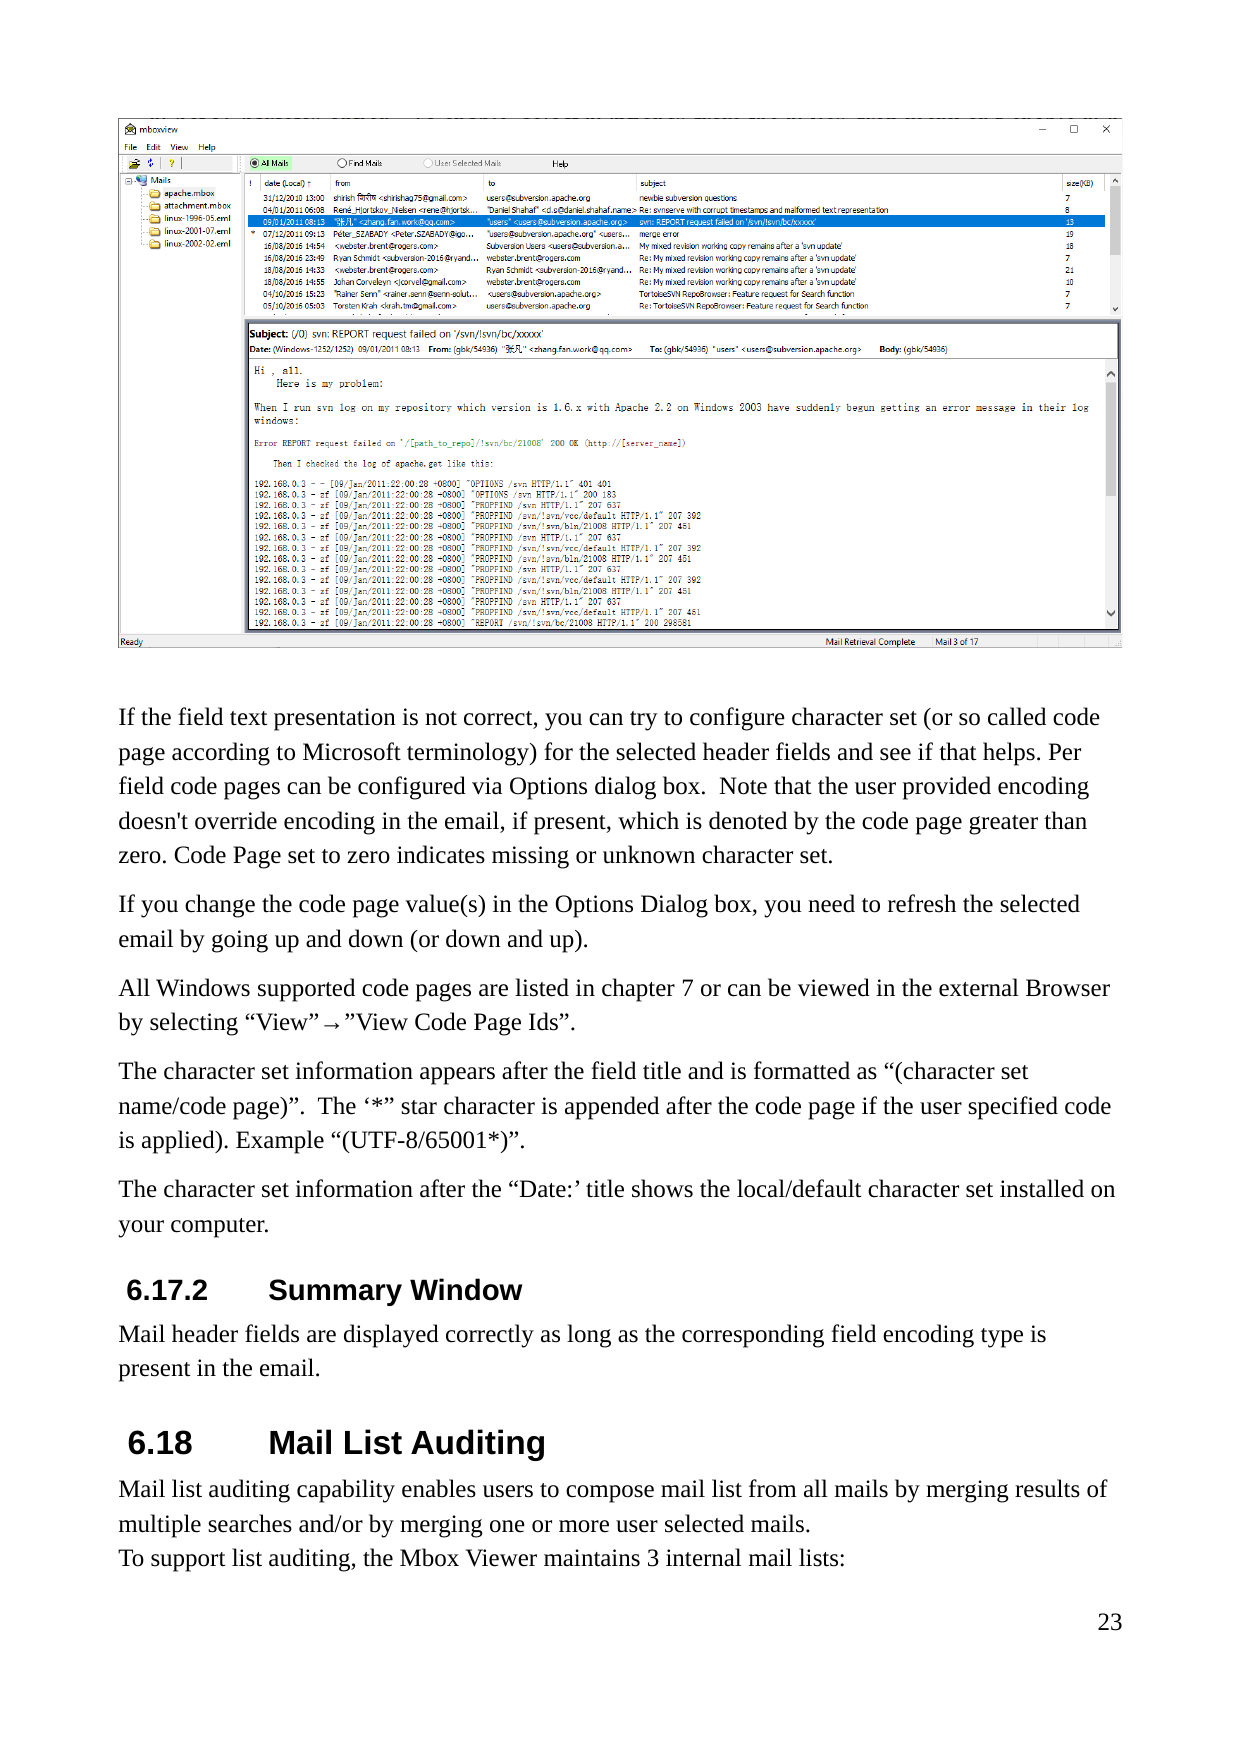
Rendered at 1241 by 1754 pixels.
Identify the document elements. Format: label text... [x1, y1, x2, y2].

text If the field text presentation is not correct, you can try to configure character set (or so called code page according to Microsoft terminology) for the selected header fields and see if that helps. Per field code pages can be configured via Options dialog box. Note that the user provided encoding doesn't override encoding in the email, if present, which is denoted by the code page greater than zero. Code Page set to zero indicates missing or unknown character set. [118, 702, 1122, 869]
text The character set information appears after the field title and is formatted as “(character set name/code page)”. The ‘*” star character is appended after the code page if the user specified code is applied). Example “(UTF-8/65001*)”. [118, 1056, 1122, 1154]
picture [118, 118, 1123, 648]
text If you change the code page value(s) in the Options Dialog box, you need to refresh the selected email by going up and down (or down and up). [118, 889, 1122, 952]
subtitle Mail List Auditing [118, 1423, 1122, 1462]
subtitle Summary Window [118, 1272, 1122, 1306]
text All Windows supported code pages are listed in chapter 7 or can be viewed in the external Browser by selecting “View”→”View Code Page Ids”. [118, 973, 1122, 1036]
text The character set information after the “Date:’ title shows the local/default character set installed on your computer. [118, 1174, 1122, 1238]
text Mail header fields are displayed correctly as long as the corresponding field encoding type is present in the email. [118, 1319, 1122, 1382]
text Mail list auditing capability enables users to compose mail list from all mails by merging results of multiple searches and/or by merging one or more user selected mails. To support list auditing, the Mbox Viewer maintains 3 internal mail lists: [118, 1474, 1122, 1572]
